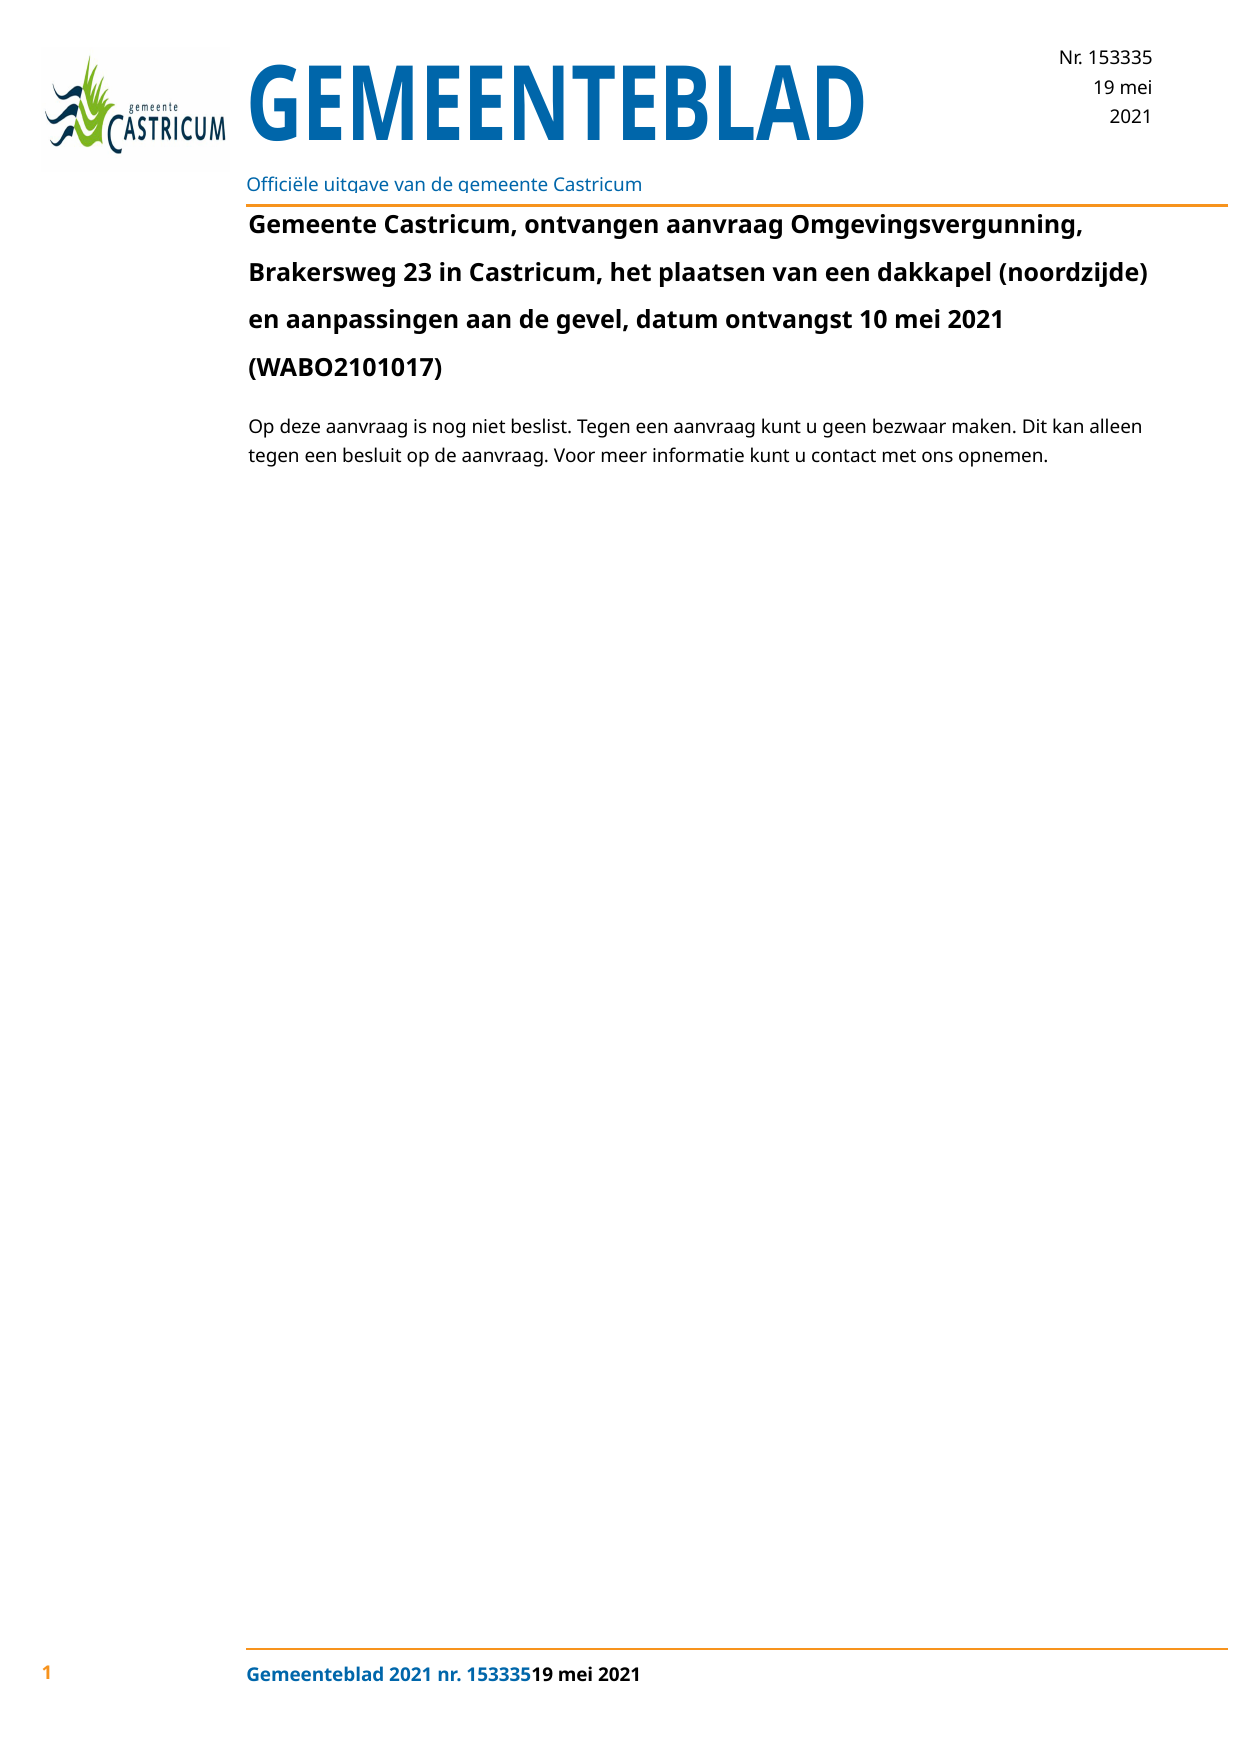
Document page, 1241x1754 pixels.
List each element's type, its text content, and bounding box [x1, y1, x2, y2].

picture [41, 47, 231, 172]
text Op deze aanvraag is nog niet beslist. Tegen een aanvraag kunt u geen bezwaar maken. Dit kan alleen tegen een besluit op de aanvraag. Voor meer informatie kunt u contact met ons opnemen. [248, 413, 1152, 468]
text Gemeente Castricum, ontvangen aanvraag Omgevingsvergunning, Brakersweg 23 in Castricum, het plaatsen van een dakkapel (noordzijde) en aanpassingen aan de gevel, datum ontvangst 10 mei 2021 (WABO2101017) [248, 207, 1152, 384]
